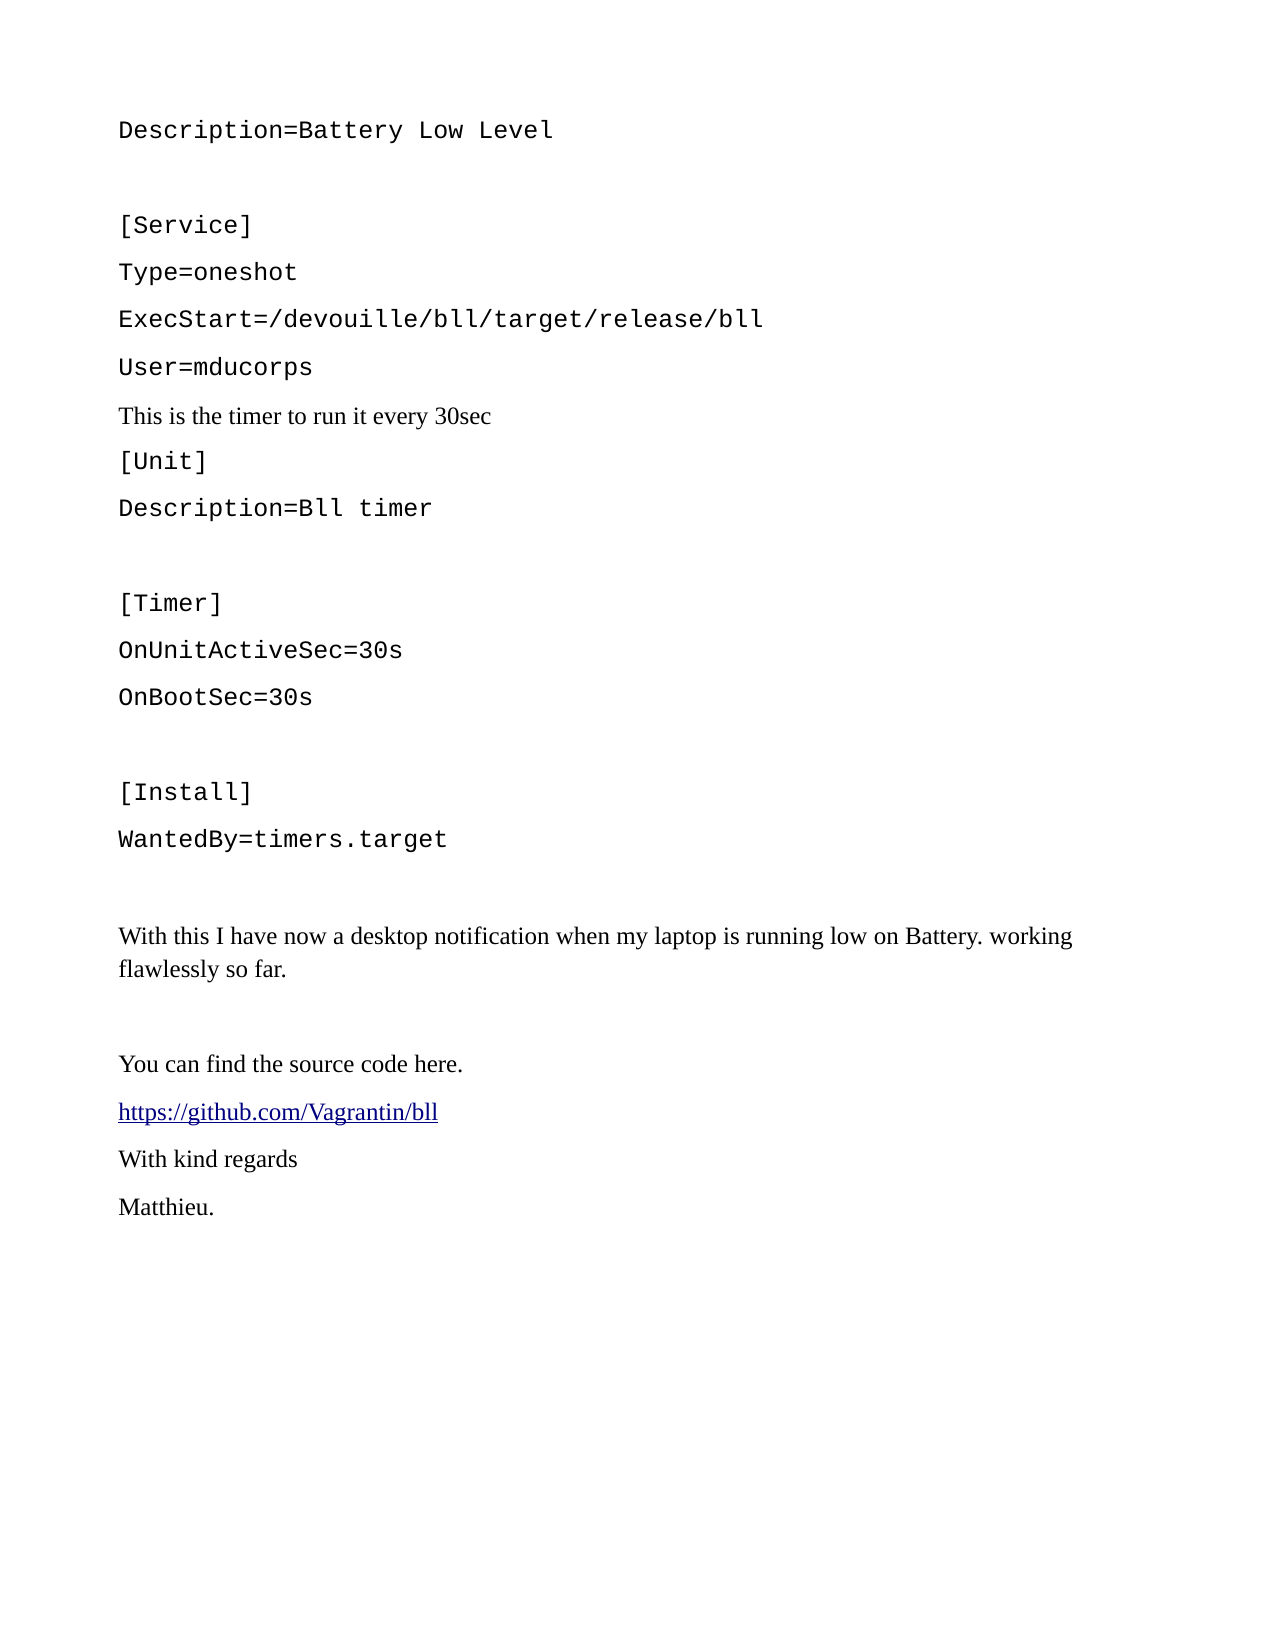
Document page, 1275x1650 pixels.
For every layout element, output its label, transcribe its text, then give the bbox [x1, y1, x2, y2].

text This is the timer to run it every 30sec [118, 401, 1157, 430]
text Description=Bll timer [118, 496, 1157, 524]
text ExecStart=/devouille/bll/target/release/bll [118, 307, 1157, 335]
text [Install] [118, 779, 1157, 808]
text With this I have now a desktop notification when my laptop is running low on Battery. working flawlessly so far. [118, 921, 1157, 983]
text [Unit] [118, 449, 1157, 477]
text [Timer] [118, 591, 1157, 619]
text Description=Battery Low Level [118, 118, 1157, 146]
text https://github.com/Vagrantin/bll [118, 1097, 1157, 1126]
text User=mducorps [118, 354, 1157, 382]
text [Service] [118, 213, 1157, 241]
text OnUnitActiveSec=30s [118, 638, 1157, 666]
text OnBootSec=30s [118, 685, 1157, 713]
text With kind regards [118, 1144, 1157, 1173]
text WantedBy=timers.target [118, 826, 1157, 855]
text You can find the source code here. [118, 1049, 1157, 1078]
text Matthieu. [118, 1192, 1157, 1221]
text Type=oneshot [118, 260, 1157, 288]
